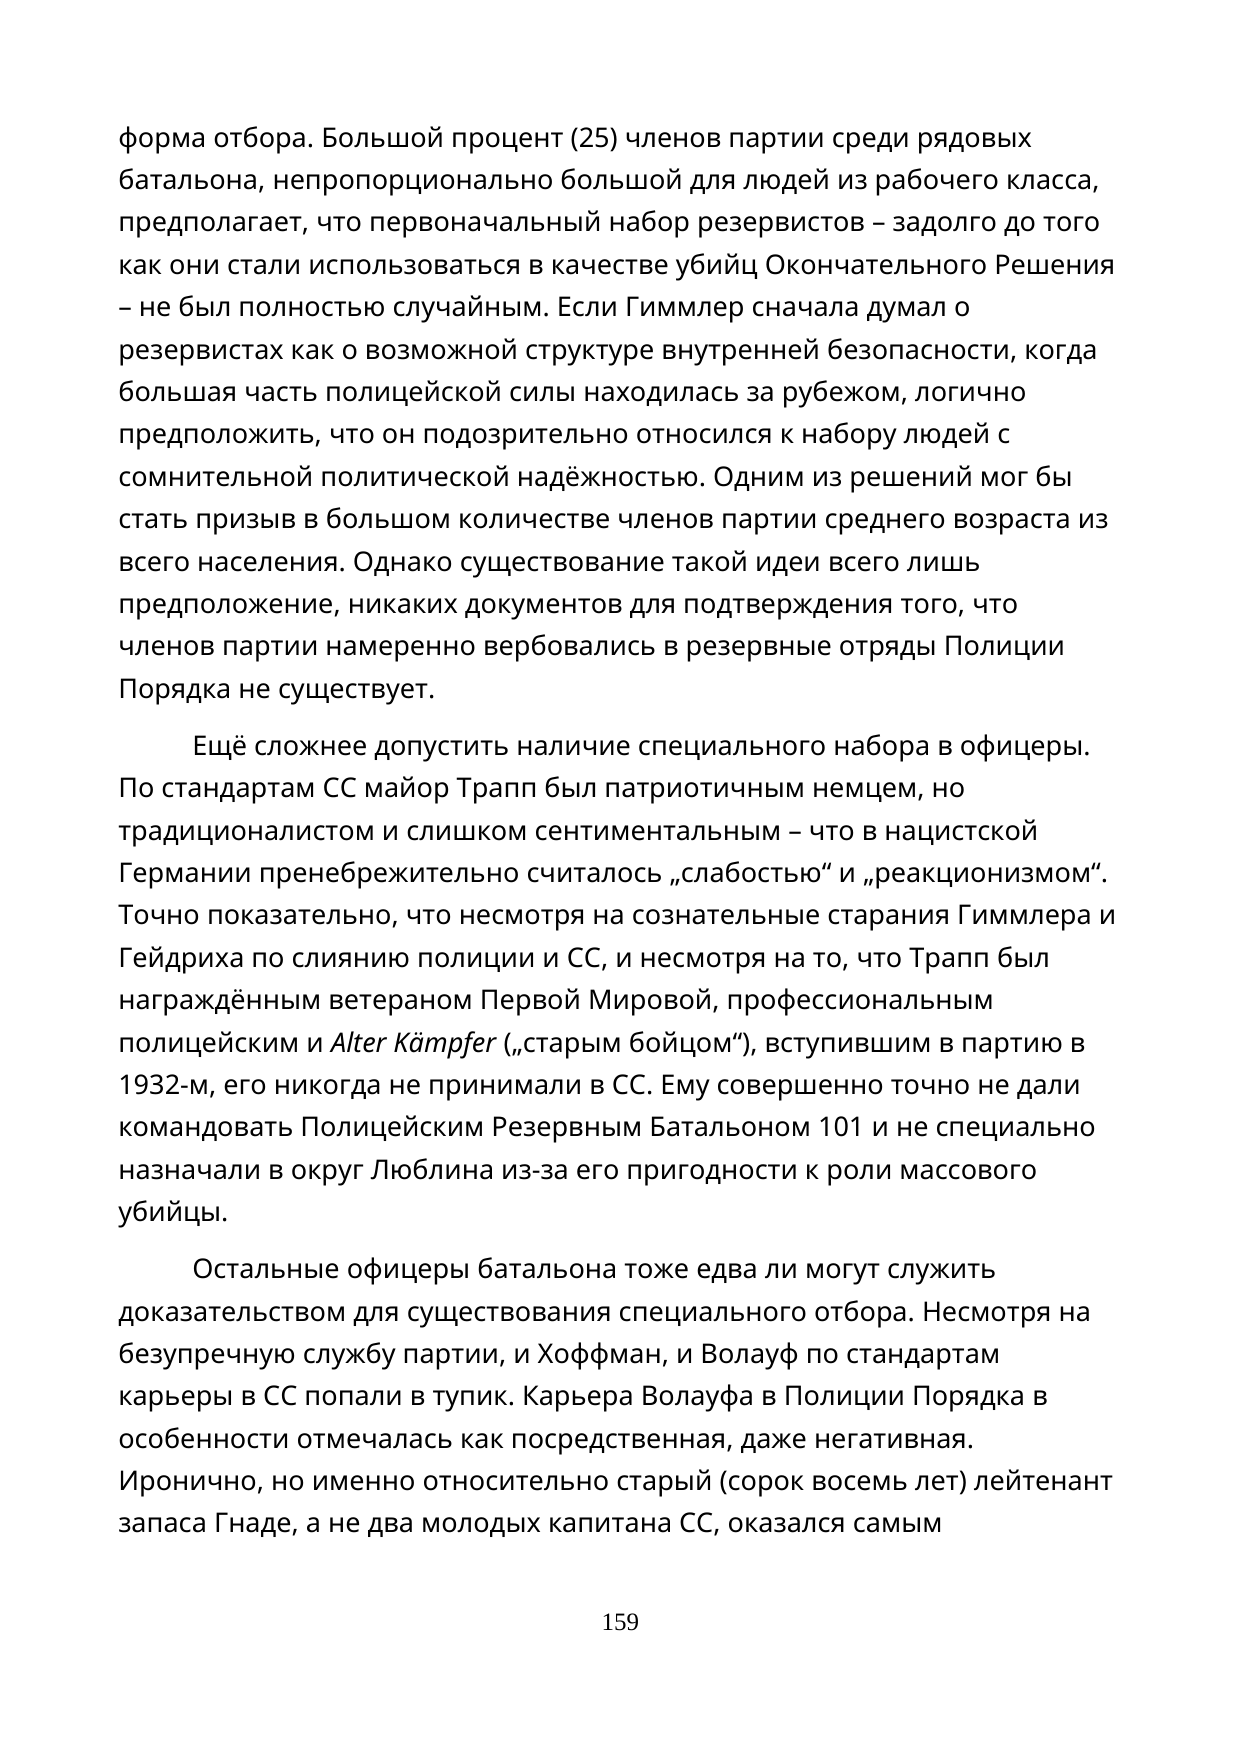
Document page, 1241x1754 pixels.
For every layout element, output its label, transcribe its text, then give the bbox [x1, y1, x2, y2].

text Остальные офицеры батальона тоже едва ли могут служить доказательством для существования специального отбора. Несмотря на безупречную службу партии, и Хоффман, и Волауф по стандартам карьеры в СС попали в тупик. Карьера Волауфа в Полиции Порядка в особенности отмечалась как посредственная, даже негативная. Иронично, но именно относительно старый (сорок восемь лет) лейтенант запаса Гнаде, а не два молодых капитана СС, оказался самым [118, 1249, 1122, 1541]
text Ещё сложнее допустить наличие специального набора в офицеры. По стандартам СС майор Трапп был патриотичным немцем, но традиционалистом и слишком сентиментальным – что в нацистской Германии пренебрежительно считалось „слабостью“ и „реакционизмом“. Точно показательно, что несмотря на сознательные старания Гиммлера и Гейдриха по слиянию полиции и СС, и несмотря на то, что Трапп был награждённым ветераном Первой Мировой, профессиональным полицейским и Alter Kämpfer („старым бойцом“), вступившим в партию в 1932-м, его никогда не принимали в СС. Ему совершенно точно не дали командовать Полицейским Резервным Батальоном 101 и не специально назначали в округ Люблина из-за его пригодности к роли массового убийцы. [118, 726, 1122, 1229]
text форма отбора. Большой процент (25) членов партии среди рядовых батальона, непропорционально большой для людей из рабочего класса, предполагает, что первоначальный набор резервистов – задолго до того как они стали использоваться в качестве убийц Окончательного Решения – не был полностью случайным. Если Гиммлер сначала думал о резервистах как о возможной структуре внутренней безопасности, когда большая часть полицейской силы находилась за рубежом, логично предположить, что он подозрительно относился к набору людей с сомнительной политической надёжностью. Одним из решений мог бы стать призыв в большом количестве членов партии среднего возраста из всего населения. Однако существование такой идеи всего лишь предположение, никаких документов для подтверждения того, что членов партии намеренно вербовались в резервные отряды Полиции Порядка не существует. [118, 118, 1122, 706]
